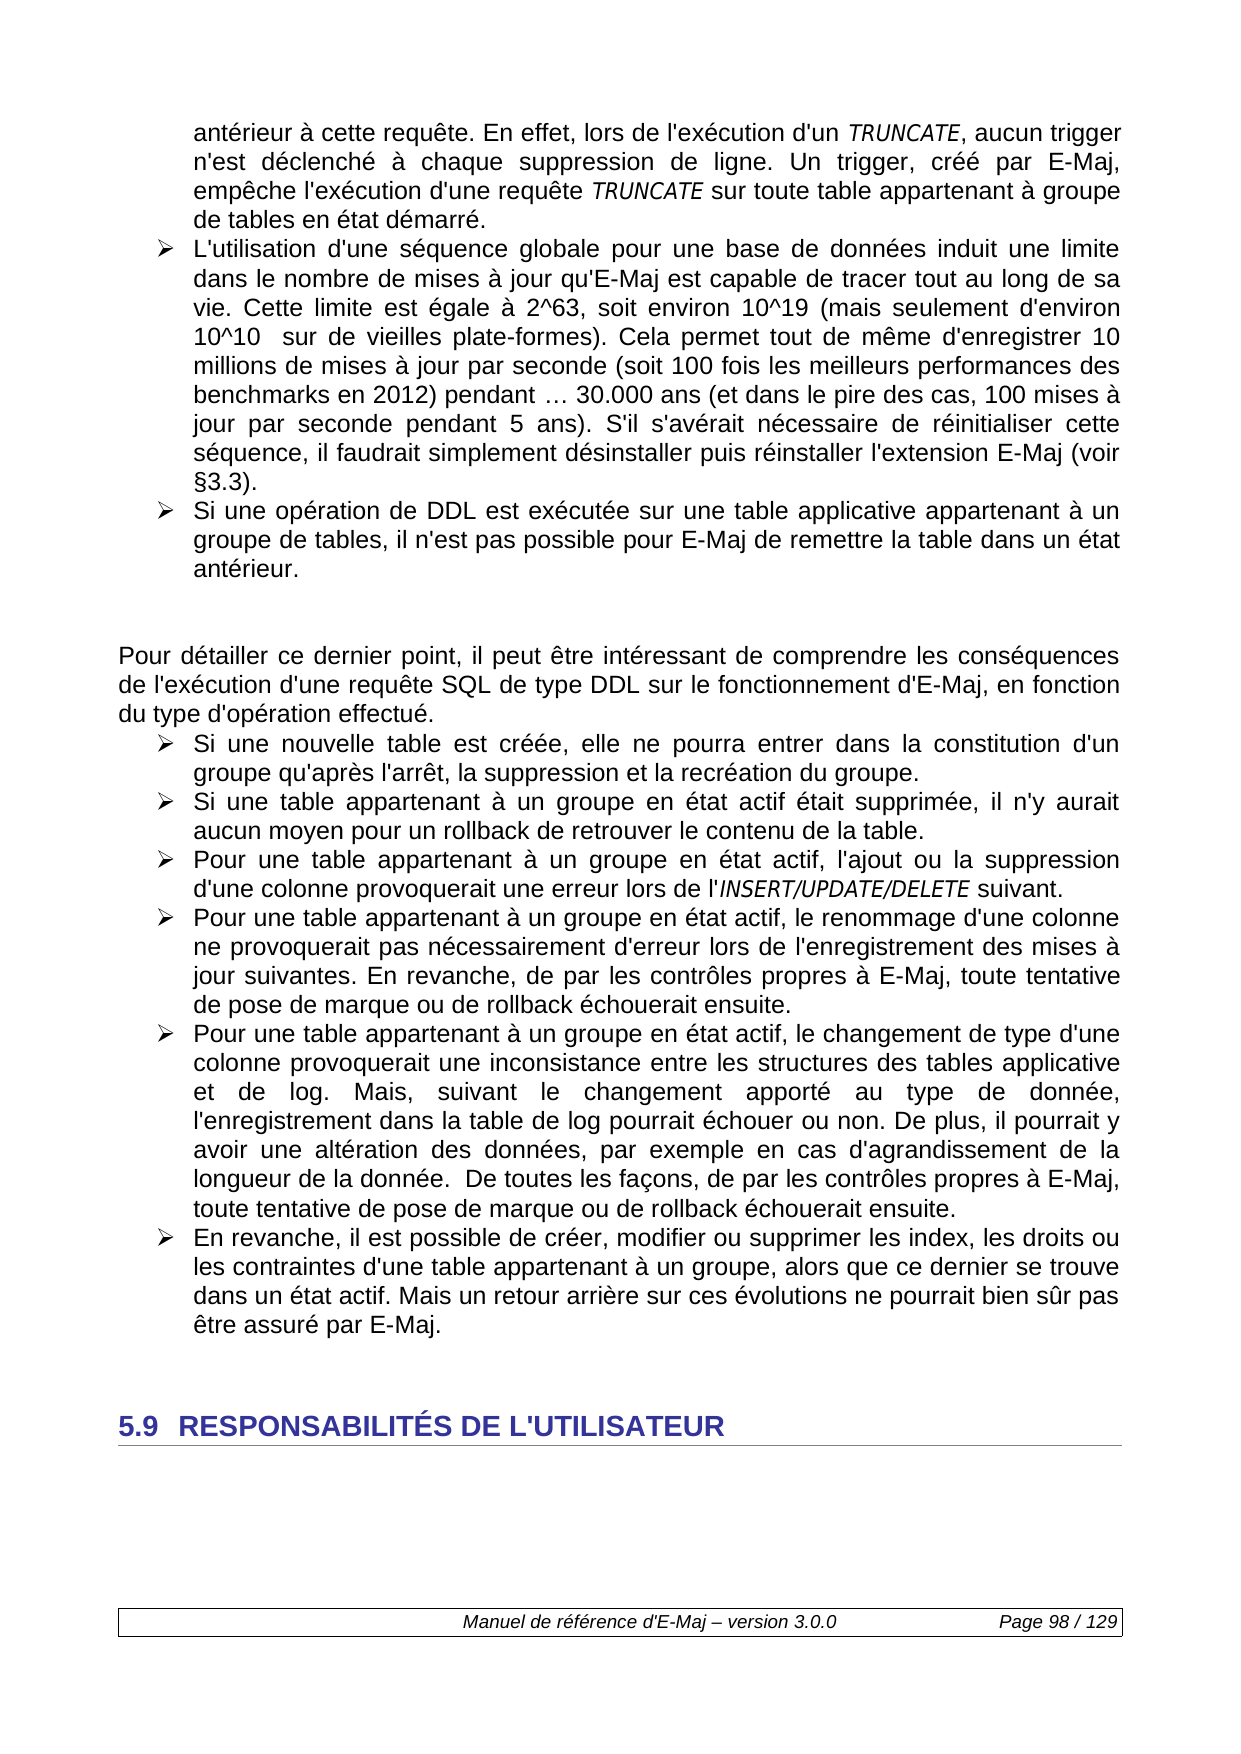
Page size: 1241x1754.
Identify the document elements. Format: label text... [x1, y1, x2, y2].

list L'utilisation d'une séquence globale pour une base de données induit une limite dans le nombre de mises à jour qu'E-Maj est capable de tracer tout au long de sa vie. Cette limite est égale à 2^63, soit environ 10^19 (mais seulement d'environ 10^10 sur de vieilles plate-formes). Cela permet tout de même d'enregistrer 10 millions de mises à jour par seconde (soit 100 fois les meilleurs performances des benchmarks en 2012) pendant … 30.000 ans (et dans le pire des cas, 100 mises à jour par seconde pendant 5 ans). S'il s'avérait nécessaire de réinitialiser cette séquence, il faudrait simplement désinstaller puis réinstaller l'extension E-Maj (voir §3.3). [156, 234, 1122, 496]
subtitle Responsabilités de l'utilisateur [118, 1409, 1122, 1445]
list Pour une table appartenant à un groupe en état actif, le changement de type d'une colonne provoquerait une inconsistance entre les structures des tables applicative et de log. Mais, suivant le changement apporté au type de donnée, l'enregistrement dans la table de log pourrait échouer ou non. De plus, il pourrait y avoir une altération des données, par exemple en cas d'agrandissement de la longueur de la donnée. De toutes les façons, de par les contrôles propres à E-Maj, toute tentative de pose de marque ou de rollback échouerait ensuite. [156, 1019, 1122, 1222]
list antérieur à cette requête. En effet, lors de l'exécution d'un TRUNCATE, aucun trigger n'est déclenché à chaque suppression de ligne. Un trigger, créé par E-Maj, empêche l'exécution d'une requête TRUNCATE sur toute table appartenant à groupe de tables en état démarré. [156, 118, 1122, 234]
list Pour une table appartenant à un groupe en état actif, l'ajout ou la suppression d'une colonne provoquerait une erreur lors de l'INSERT/UPDATE/DELETE suivant. [156, 845, 1122, 903]
list Si une table appartenant à un groupe en état actif était supprimée, il n'y aurait aucun moyen pour un rollback de retrouver le contenu de la table. [156, 787, 1122, 845]
list Pour une table appartenant à un groupe en état actif, le renommage d'une colonne ne provoquerait pas nécessairement d'erreur lors de l'enregistrement des mises à jour suivantes. En revanche, de par les contrôles propres à E-Maj, toute tentative de pose de marque ou de rollback échouerait ensuite. [156, 903, 1122, 1019]
list En revanche, il est possible de créer, modifier ou supprimer les index, les droits ou les contraintes d'une table appartenant à un groupe, alors que ce dernier se trouve dans un état actif. Mais un retour arrière sur ces évolutions ne pourrait bien sûr pas être assuré par E-Maj. [156, 1222, 1122, 1339]
list Si une nouvelle table est créée, elle ne pourra entrer dans la constitution d'un groupe qu'après l'arrêt, la suppression et la recréation du groupe. [156, 728, 1122, 787]
text Pour détailler ce dernier point, il peut être intéressant de comprendre les conséquences de l'exécution d'une requête SQL de type DDL sur le fonctionnement d'E-Maj, en fonction du type d'opération effectué. [118, 641, 1122, 728]
list Si une opération de DDL est exécutée sur une table applicative appartenant à un groupe de tables, il n'est pas possible pour E-Maj de remettre la table dans un état antérieur. [156, 496, 1122, 583]
